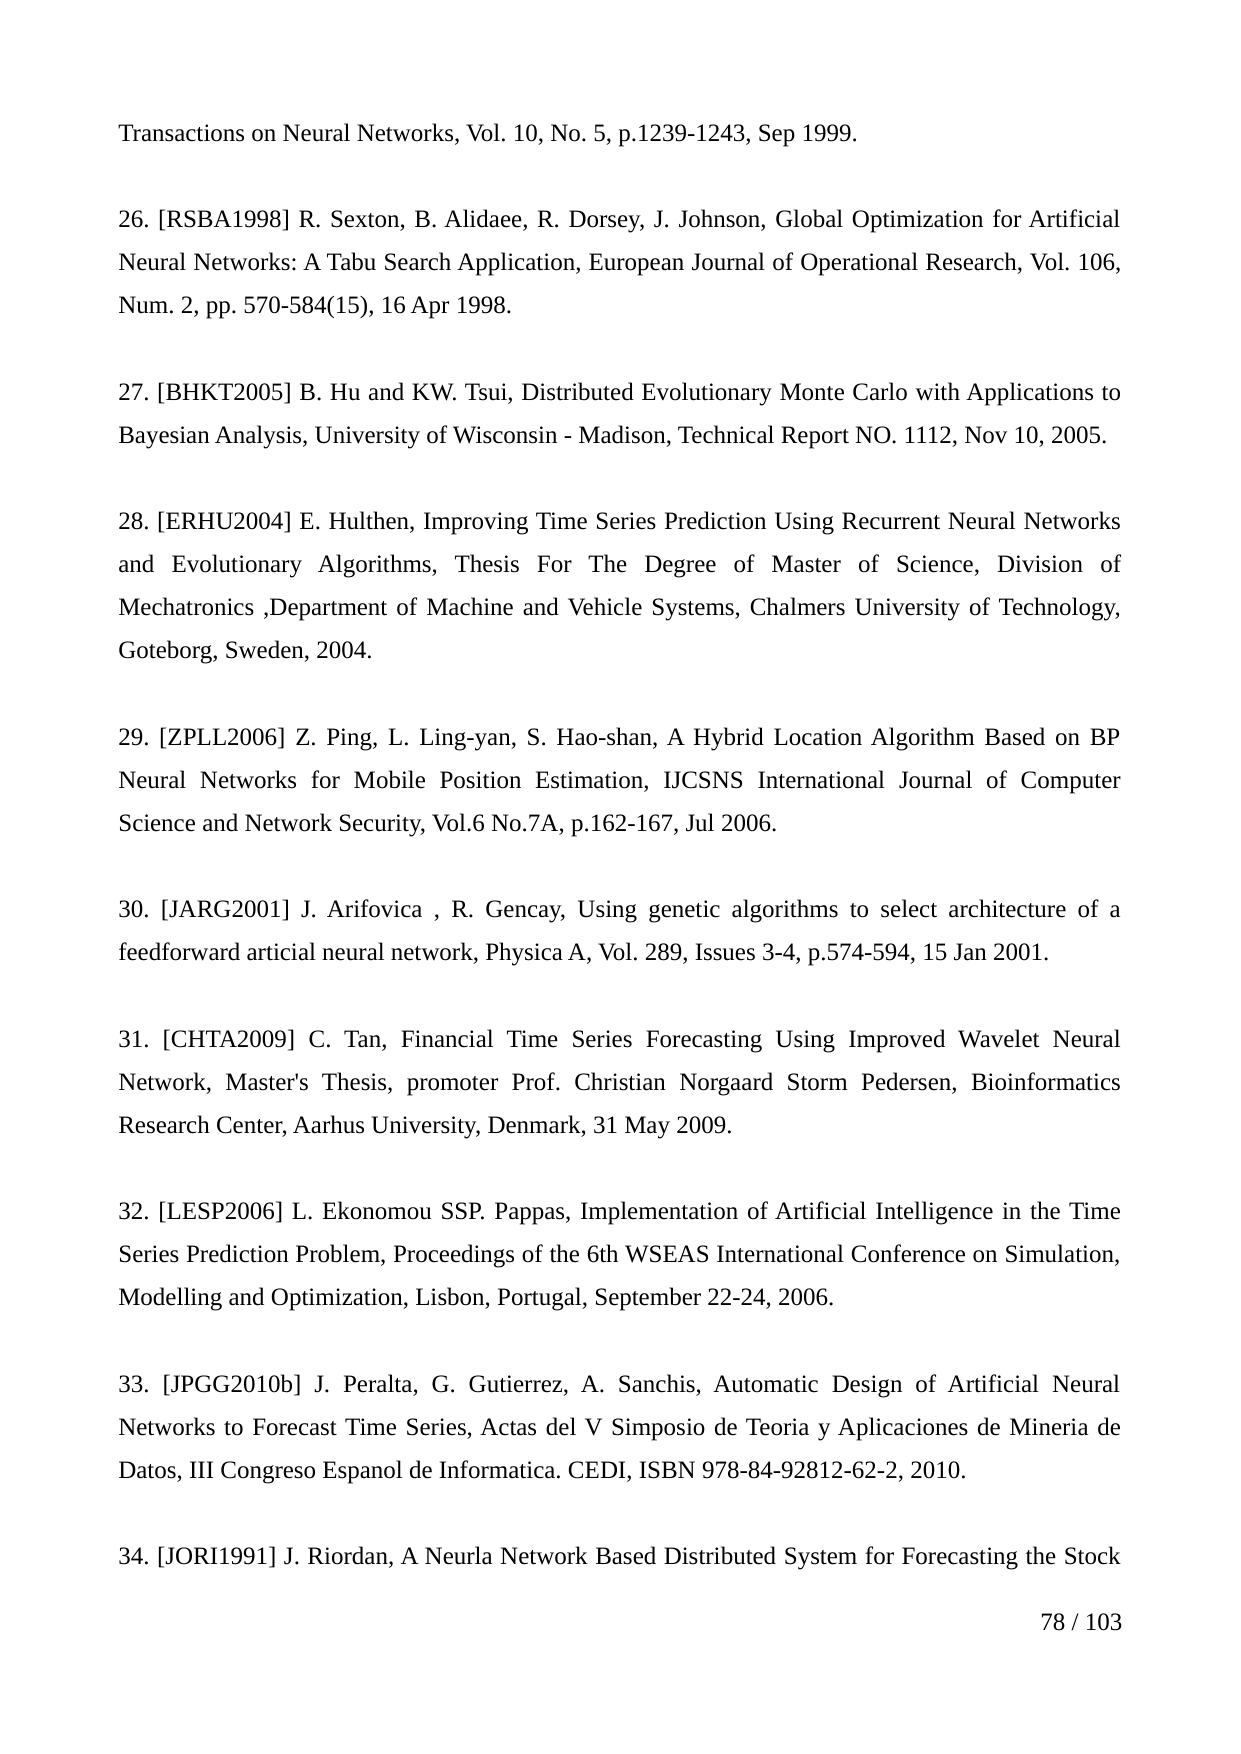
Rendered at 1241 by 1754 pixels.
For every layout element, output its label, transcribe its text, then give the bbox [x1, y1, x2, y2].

text 26. [RSBA1998] R. Sexton, B. Alidaee, R. Dorsey, J. Johnson, Global Optimization for Artificial Neural Networks: A Tabu Search Application, European Journal of Operational Research, Vol. 106, Num. 2, pp. 570-584(15), 16 Apr 1998. [118, 204, 1122, 319]
text 31. [CHTA2009] C. Tan, Financial Time Series Forecasting Using Improved Wavelet Neural Network, Master's Thesis, promoter Prof. Christian Norgaard Storm Pedersen, Bioinformatics Research Center, Aarhus University, Denmark, 31 May 2009. [118, 1024, 1122, 1139]
text Transactions on Neural Networks, Vol. 10, No. 5, p.1239-1243, Sep 1999. [118, 118, 1122, 147]
text 34. [JORI1991] J. Riordan, A Neurla Network Based Distributed System for Forecasting the Stock [118, 1541, 1122, 1570]
text 30. [JARG2001] J. Arifovica , R. Gencay, Using genetic algorithms to select architecture of a feedforward articial neural network, Physica A, Vol. 289, Issues 3-4, p.574-594, 15 Jan 2001. [118, 894, 1122, 966]
text 28. [ERHU2004] E. Hulthen, Improving Time Series Prediction Using Recurrent Neural Networks and Evolutionary Algorithms, Thesis For The Degree of Master of Science, Division of Mechatronics ,Department of Machine and Vehicle Systems, Chalmers University of Technology, Goteborg, Sweden, 2004. [118, 506, 1122, 664]
text 27. [BHKT2005] B. Hu and KW. Tsui, Distributed Evolutionary Monte Carlo with Applications to Bayesian Analysis, University of Wisconsin - Madison, Technical Report NO. 1112, Nov 10, 2005. [118, 377, 1122, 449]
text 32. [LESP2006] L. Ekonomou SSP. Pappas, Implementation of Artificial Intelligence in the Time Series Prediction Problem, Proceedings of the 6th WSEAS International Conference on Simulation, Modelling and Optimization, Lisbon, Portugal, September 22-24, 2006. [118, 1196, 1122, 1311]
text 33. [JPGG2010b] J. Peralta, G. Gutierrez, A. Sanchis, Automatic Design of Artificial Neural Networks to Forecast Time Series, Actas del V Simposio de Teoria y Aplicaciones de Mineria de Datos, III Congreso Espanol de Informatica. CEDI, ISBN 978-84-92812-62-2, 2010. [118, 1369, 1122, 1484]
text 29. [ZPLL2006] Z. Ping, L. Ling-yan, S. Hao-shan, A Hybrid Location Algorithm Based on BP Neural Networks for Mobile Position Estimation, IJCSNS International Journal of Computer Science and Network Security, Vol.6 No.7A, p.162-167, Jul 2006. [118, 722, 1122, 837]
